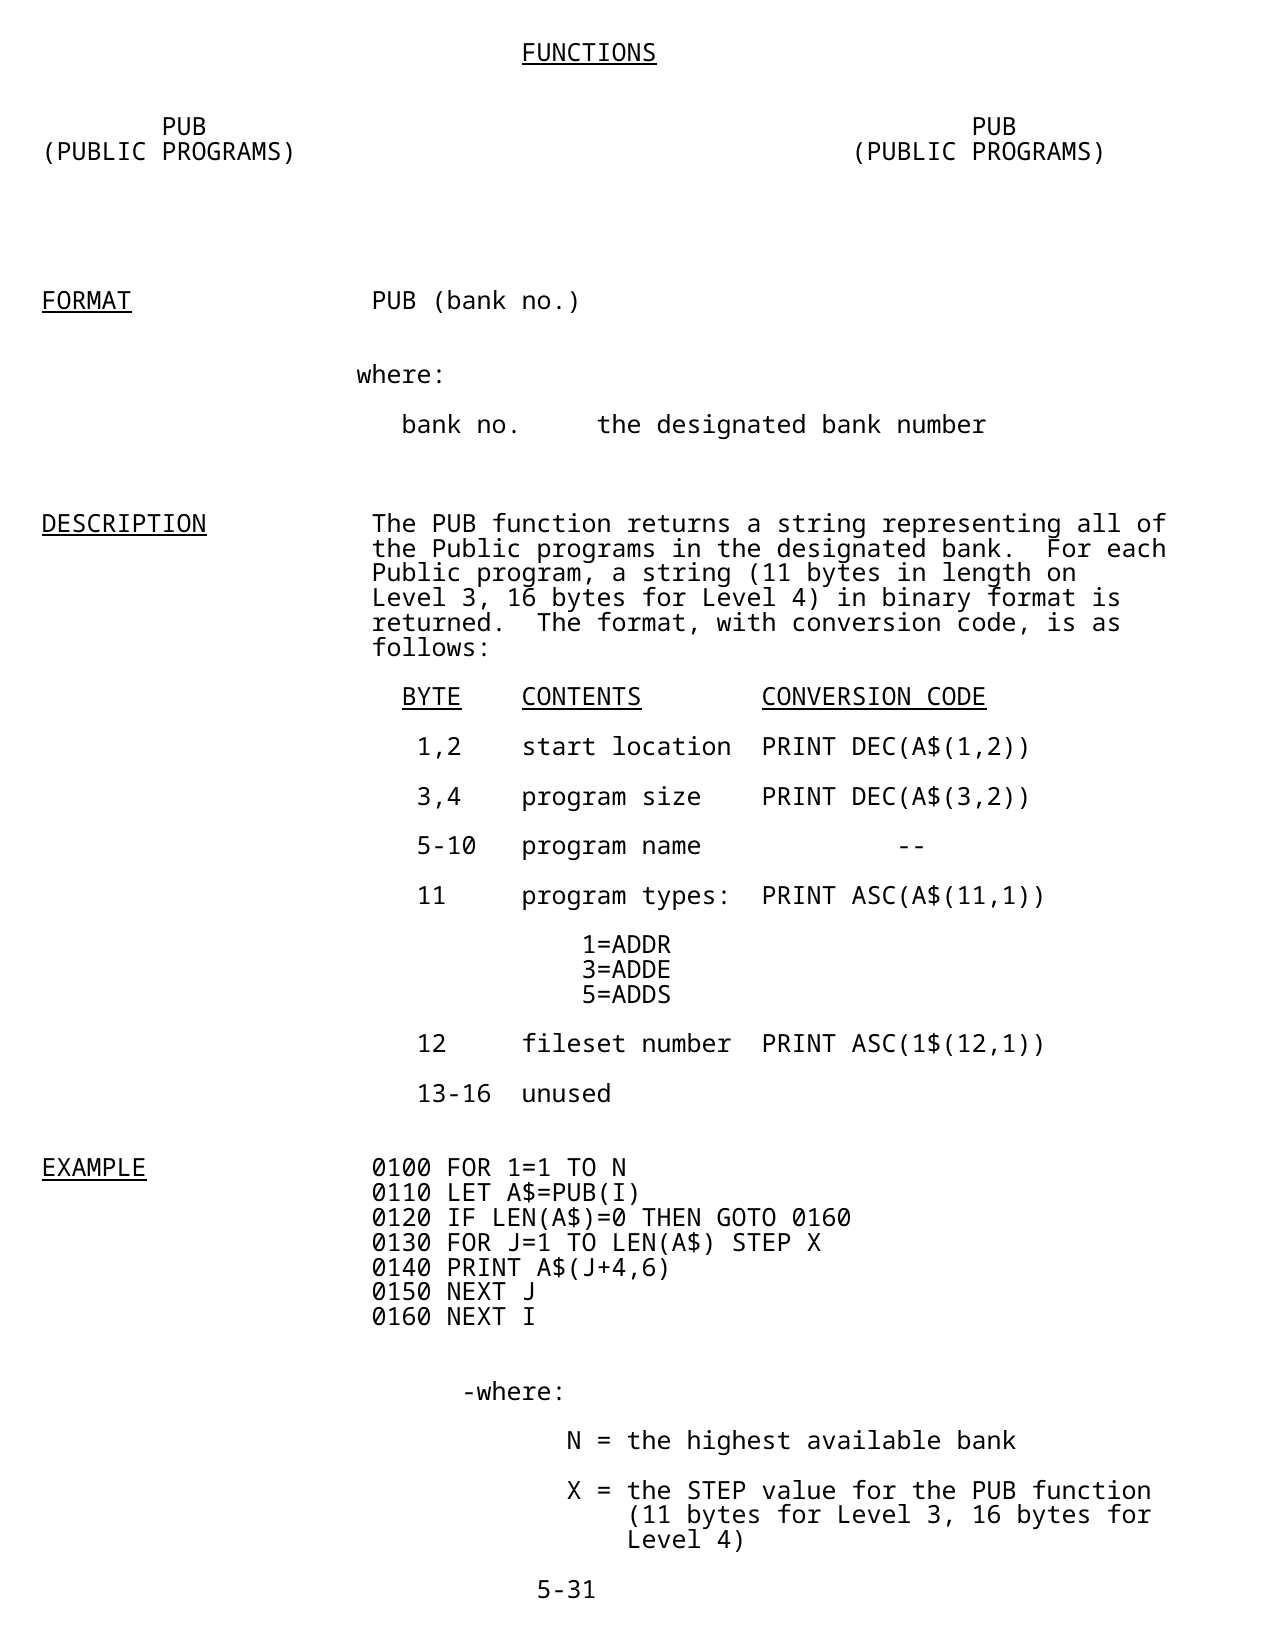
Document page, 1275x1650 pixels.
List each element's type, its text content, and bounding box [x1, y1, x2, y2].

text follows: [41, 636, 1234, 661]
text Public program, a string (11 bytes in length on [41, 562, 1234, 587]
text X = the STEP value for the PUB function [41, 1479, 1234, 1504]
text 0160 NEXT I [41, 1306, 1234, 1331]
text 13-16 unused [41, 1083, 1234, 1107]
text 5=ADDS [41, 983, 1234, 1008]
text (11 bytes for Level 3, 16 bytes for [41, 1504, 1234, 1529]
text FUNCTIONS [41, 41, 1234, 66]
text 12 fileset number PRINT ASC(1$(12,1)) [41, 1033, 1234, 1058]
text 1=ADDR [41, 934, 1234, 959]
text FORMAT PUB (bank no.) [41, 289, 1234, 314]
text 0120 IF LEN(A$)=0 THEN GOTO 0160 [41, 1207, 1234, 1231]
text PUB PUB [41, 116, 1234, 141]
text the Public programs in the designated bank. For each [41, 537, 1234, 562]
text BYTE CONTENTS CONVERSION CODE [41, 686, 1234, 711]
text 0150 NEXT J [41, 1281, 1234, 1306]
text 5-31 [41, 1578, 1234, 1603]
text DESCRIPTION The PUB function returns a string representing all of [41, 512, 1234, 537]
text Level 4) [41, 1529, 1234, 1554]
text EXAMPLE 0100 FOR 1=1 TO N [41, 1157, 1234, 1182]
text N = the highest available bank [41, 1430, 1234, 1454]
text returned. The format, with conversion code, is as [41, 612, 1234, 636]
text 11 program types: PRINT ASC(A$(11,1)) [41, 884, 1234, 909]
text (PUBLIC PROGRAMS) (PUBLIC PROGRAMS) [41, 141, 1234, 165]
text 5-10 program name -- [41, 835, 1234, 859]
text where: [41, 364, 1234, 388]
text 3,4 program size PRINT DEC(A$(3,2)) [41, 785, 1234, 810]
text Level 3, 16 bytes for Level 4) in binary format is [41, 587, 1234, 612]
text 0130 FOR J=1 TO LEN(A$) STEP X [41, 1231, 1234, 1256]
text 3=ADDE [41, 959, 1234, 983]
text 0110 LET A$=PUB(I) [41, 1182, 1234, 1207]
text 0140 PRINT A$(J+4,6) [41, 1256, 1234, 1281]
text bank no. the designated bank number [41, 413, 1234, 438]
text -where: [41, 1380, 1234, 1405]
text 1,2 start location PRINT DEC(A$(1,2)) [41, 736, 1234, 760]
